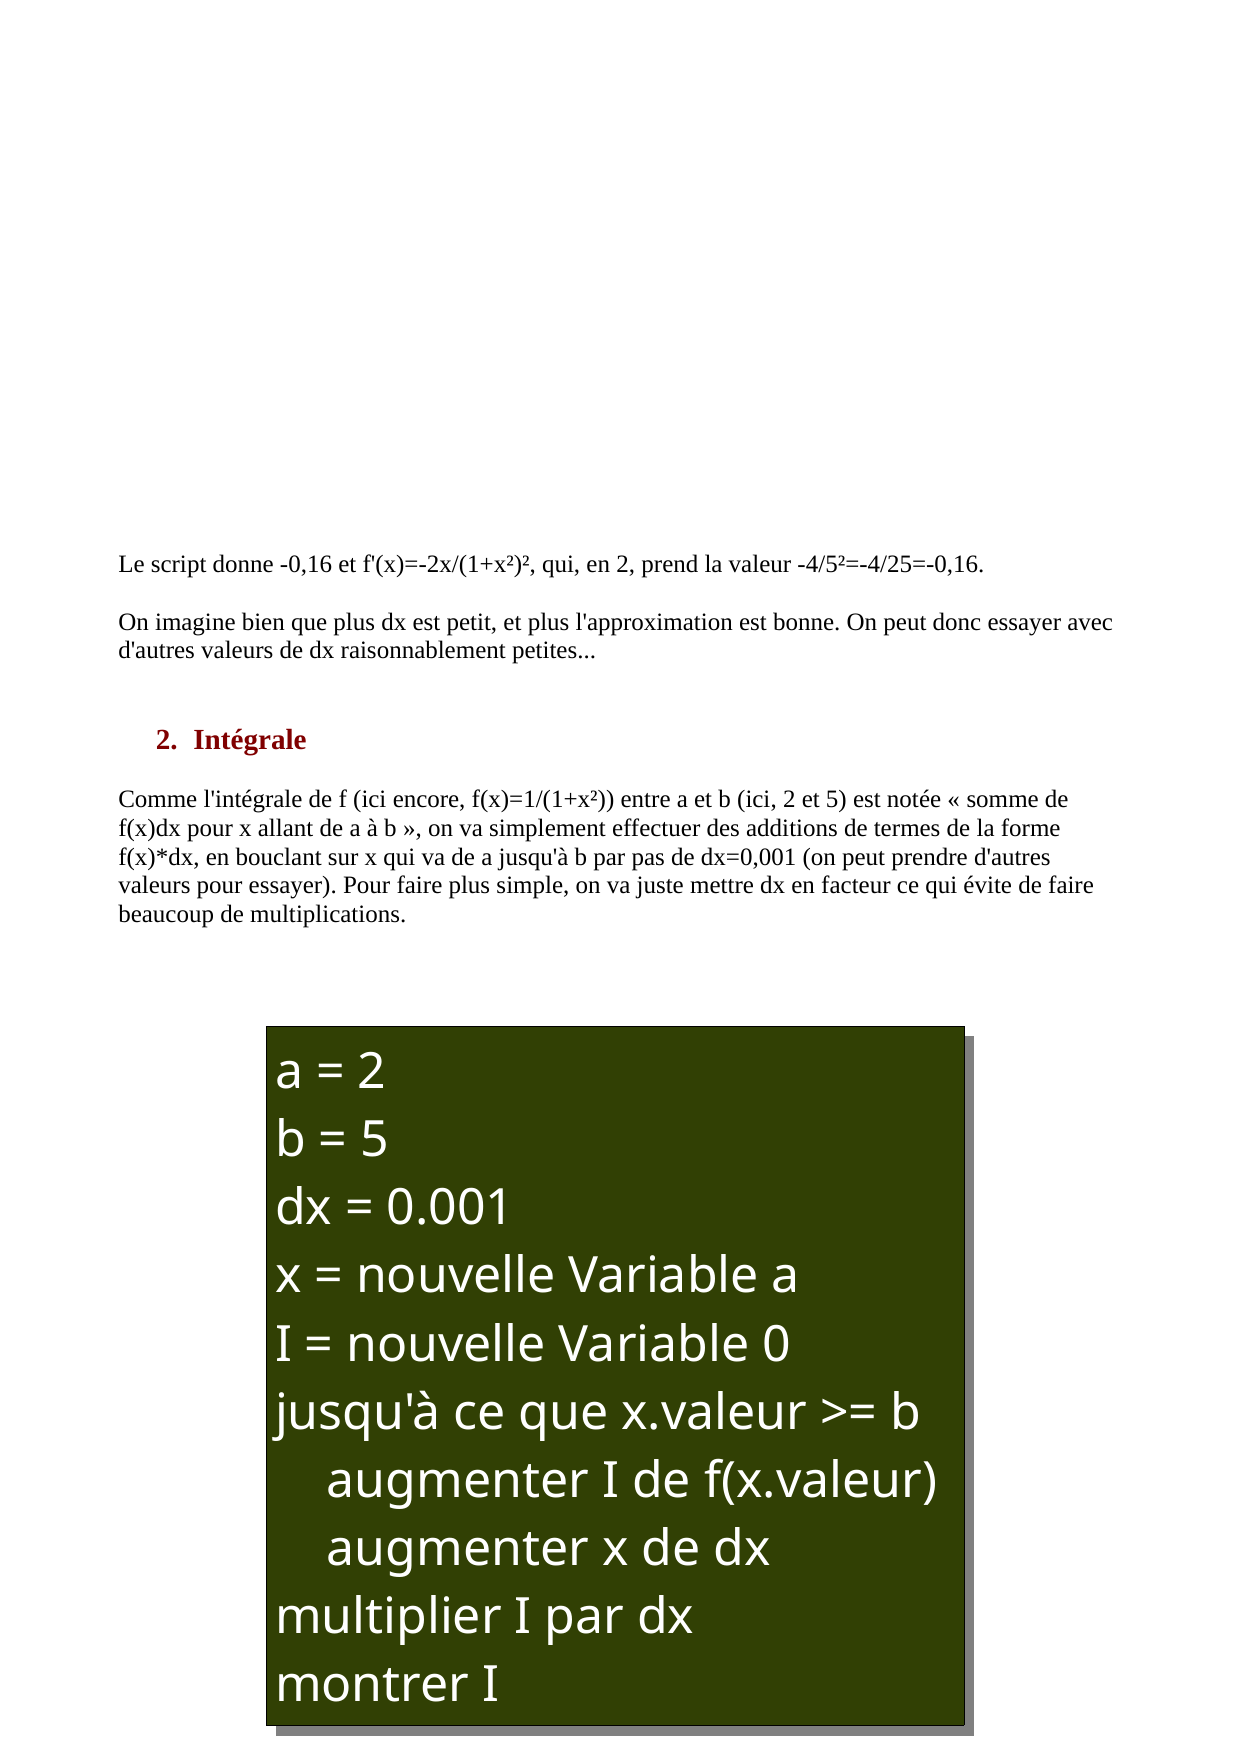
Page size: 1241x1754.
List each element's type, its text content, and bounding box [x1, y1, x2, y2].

text On imagine bien que plus dx est petit, et plus l'approximation est bonne. On peut donc essayer avec d'autres valeurs de dx raisonnablement petites... [118, 607, 1122, 664]
text I = nouvelle Variable 0 [275, 1307, 955, 1376]
text dx = 0.001 [275, 1171, 955, 1239]
text Le script donne -0,16 et f'(x)=-2x/(1+x²)², qui, en 2, prend la valeur -4/5²=-4/25=-0,16. [118, 549, 1122, 578]
text augmenter I de f(x.valeur) [275, 1444, 955, 1512]
text b = 5 [275, 1103, 955, 1171]
text montrer I [275, 1648, 955, 1716]
text augmenter x de dx [275, 1512, 955, 1580]
text a = 2 [275, 1035, 955, 1103]
text jusqu'à ce que x.valeur >= b [275, 1376, 955, 1444]
list Intégrale [156, 722, 1122, 755]
text x = nouvelle Variable a [275, 1239, 955, 1307]
text Comme l'intégrale de f (ici encore, f(x)=1/(1+x²)) entre a et b (ici, 2 et 5) est notée « somme de f(x)dx pour x allant de a à b », on va simplement effectuer des additions de termes de la forme f(x)*dx, en bouclant sur x qui va de a jusqu'à b par pas de dx=0,001 (on peut prendre d'autres valeurs pour essayer). Pour faire plus simple, on va juste mettre dx en facteur ce qui évite de faire beaucoup de multiplications. [118, 784, 1122, 928]
text multiplier I par dx [275, 1580, 955, 1648]
